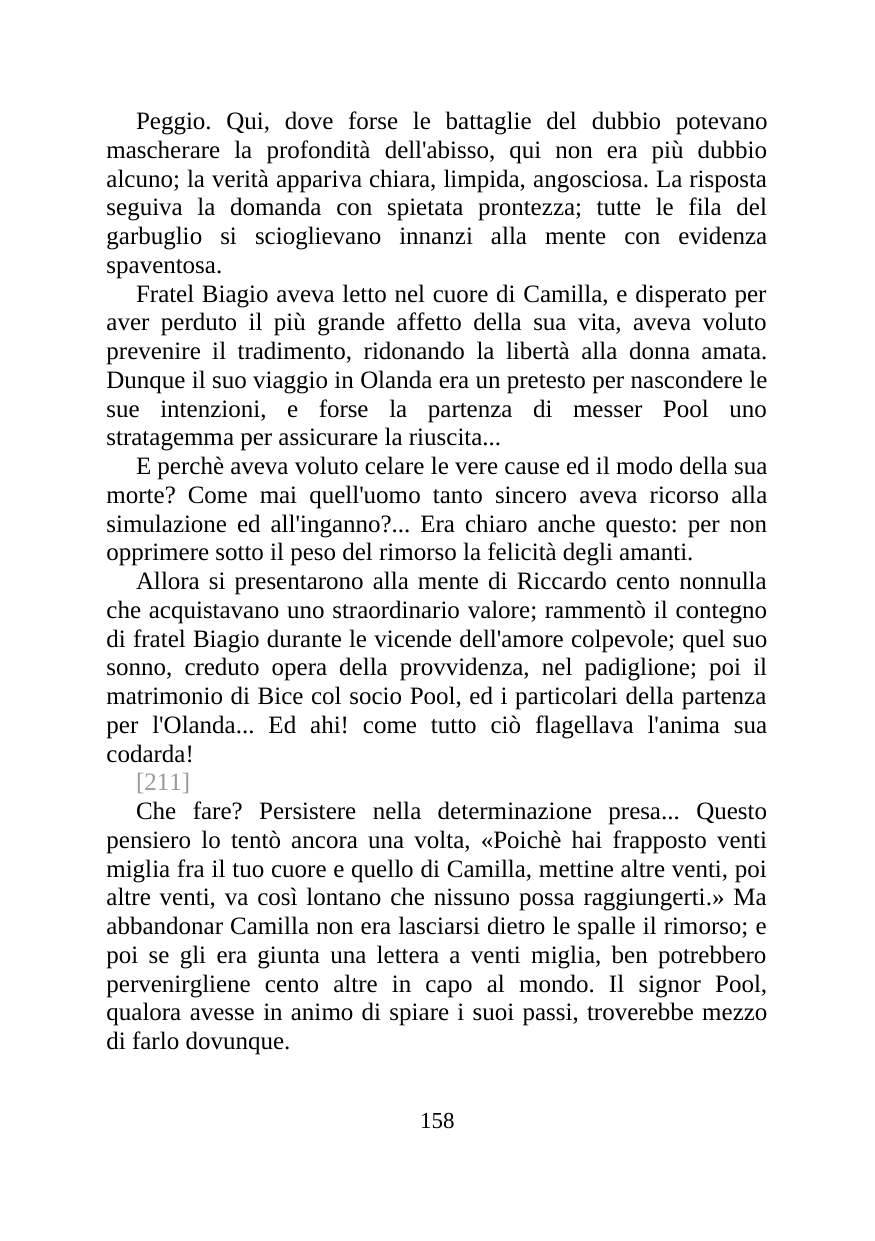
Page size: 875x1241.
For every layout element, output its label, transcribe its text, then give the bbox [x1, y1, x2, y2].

text Peggio. Qui, dove forse le battaglie del dubbio potevano mascherare la profondità dell'abisso, qui non era più dubbio alcuno; la verità appariva chiara, limpida, angosciosa. La risposta seguiva la domanda con spietata prontezza; tutte le fila del garbuglio si scioglievano innanzi alla mente con evidenza spaventosa. [106, 106, 768, 279]
text [211] [106, 767, 768, 796]
text Che fare? Persistere nella determinazione presa... Questo pensiero lo tentò ancora una volta, «Poichè hai frapposto venti miglia fra il tuo cuore e quello di Camilla, mettine altre venti, poi altre venti, va così lontano che nissuno possa raggiungerti.» Ma abbandonar Camilla non era lasciarsi dietro le spalle il rimorso; e poi se gli era giunta una lettera a venti miglia, ben potrebbero pervenirgliene cento altre in capo al mondo. Il signor Pool, qualora avesse in animo di spiare i suoi passi, troverebbe mezzo di farlo dovunque. [106, 796, 768, 1055]
text E perchè aveva voluto celare le vere cause ed il modo della sua morte? Come mai quell'uomo tanto sincero aveva ricorso alla simulazione ed all'inganno?... Era chiaro anche questo: per non opprimere sotto il peso del rimorso la felicità degli amanti. [106, 451, 768, 566]
text Fratel Biagio aveva letto nel cuore di Camilla, e disperato per aver perduto il più grande affetto della sua vita, aveva voluto prevenire il tradimento, ridonando la libertà alla donna amata. Dunque il suo viaggio in Olanda era un pretesto per nascondere le sue intenzioni, e forse la partenza di messer Pool uno stratagemma per assicurare la riuscita... [106, 279, 768, 451]
text Allora si presentarono alla mente di Riccardo cento nonnulla che acquistavano uno straordinario valore; rammentò il contegno di fratel Biagio durante le vicende dell'amore colpevole; quel suo sonno, creduto opera della provvidenza, nel padiglione; poi il matrimonio di Bice col socio Pool, ed i particolari della partenza per l'Olanda... Ed ahi! come tutto ciò flagellava l'anima sua codarda! [106, 566, 768, 767]
